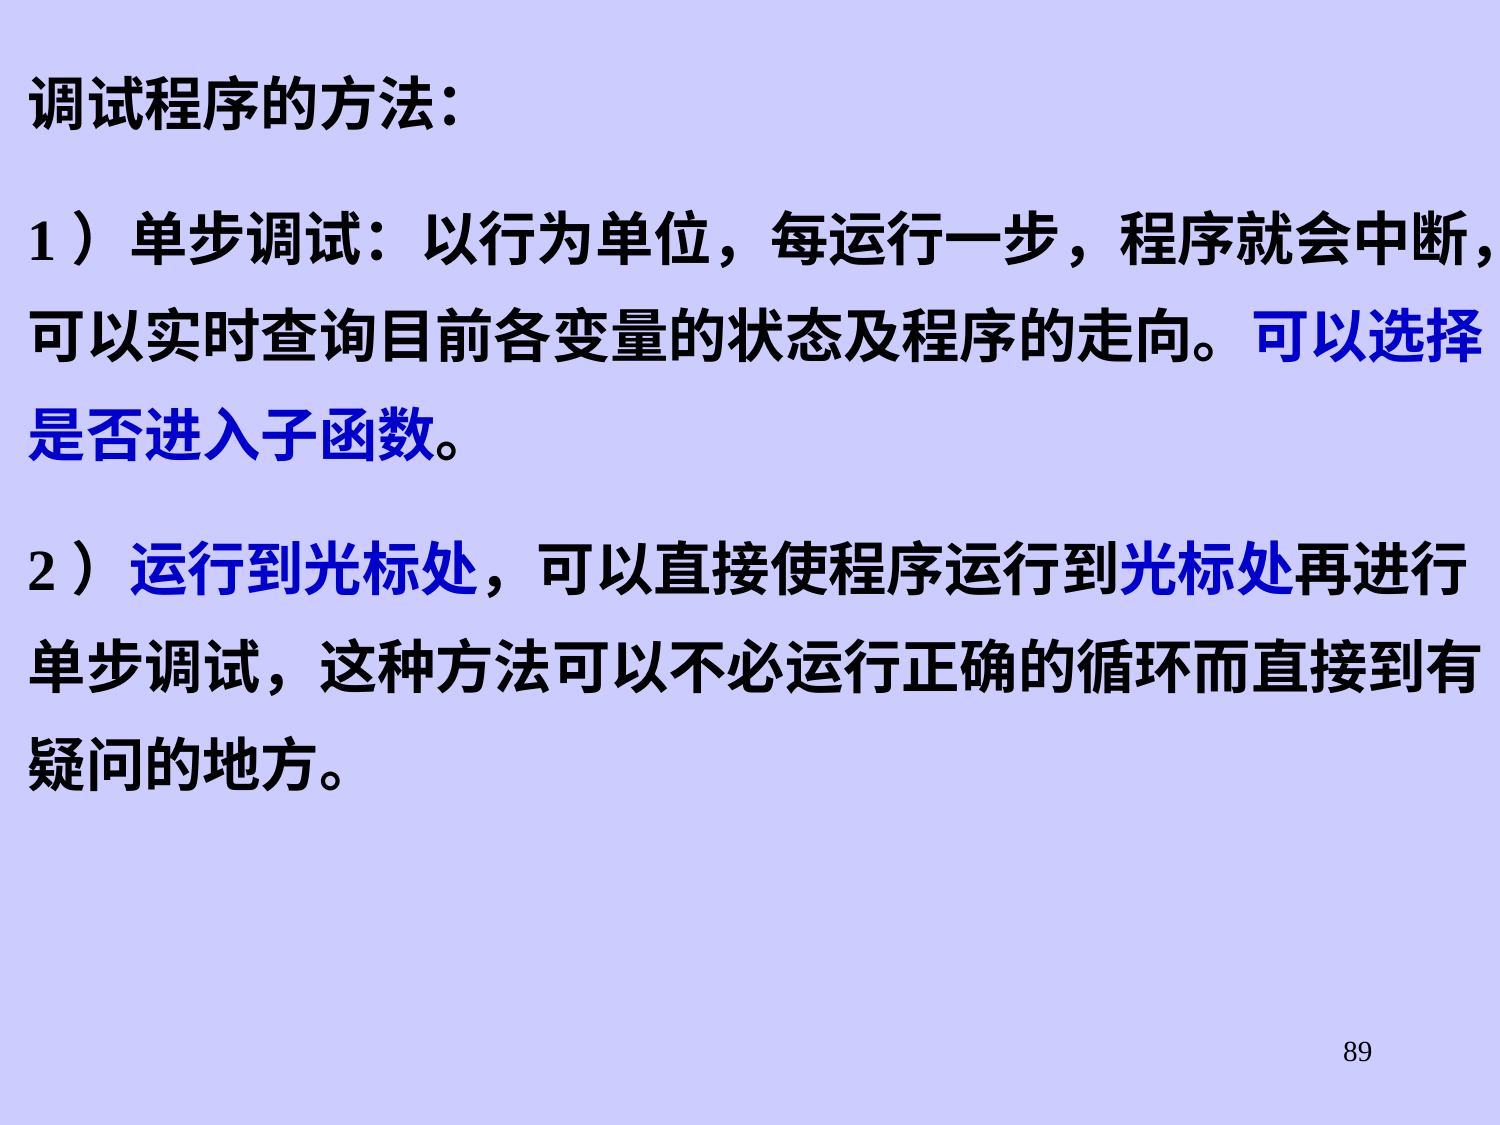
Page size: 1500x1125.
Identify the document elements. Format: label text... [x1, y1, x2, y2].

text_box 调试程序的方法： 1）单步调试：以行为单位，每运行一步，程序就会中断，可以实时查询目前各变量的状态及程序的走向。可以选择是否进入子函数。 2）运行到光标处，可以直接使程序运行到光标处再进行单步调试，这种方法可以不必运行正确的循环而直接到有疑问的地方。 [24, 37, 1500, 800]
text_box [1074, 1025, 1388, 1101]
